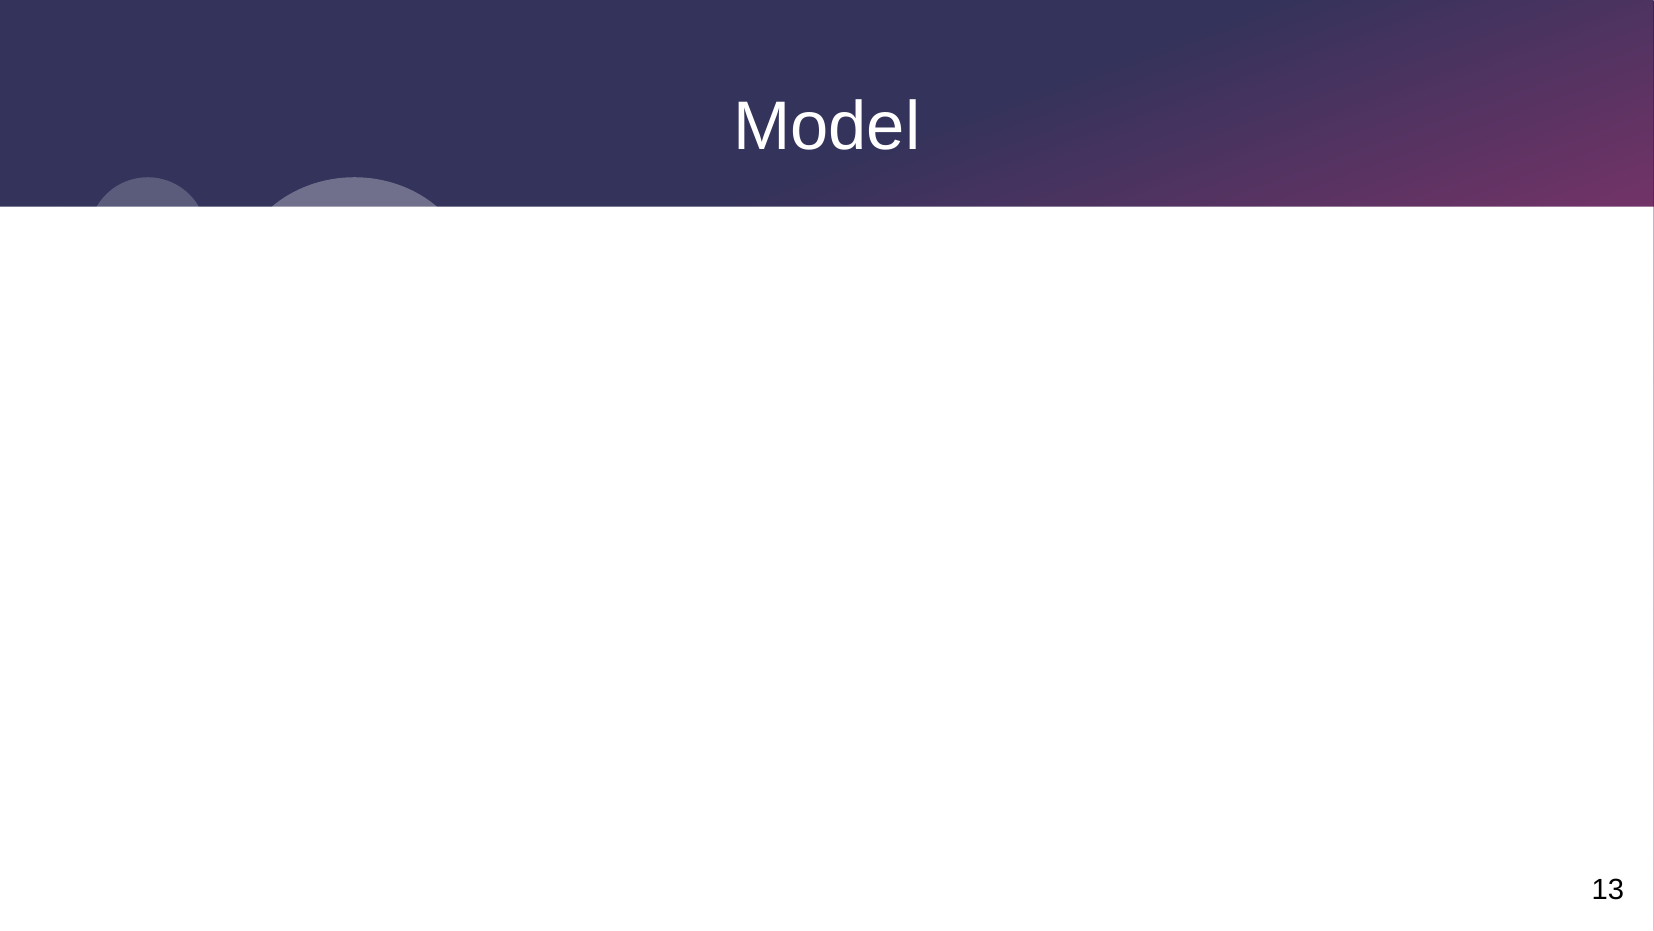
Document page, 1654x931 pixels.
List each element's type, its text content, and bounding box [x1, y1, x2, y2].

title Model [88, 44, 1565, 207]
